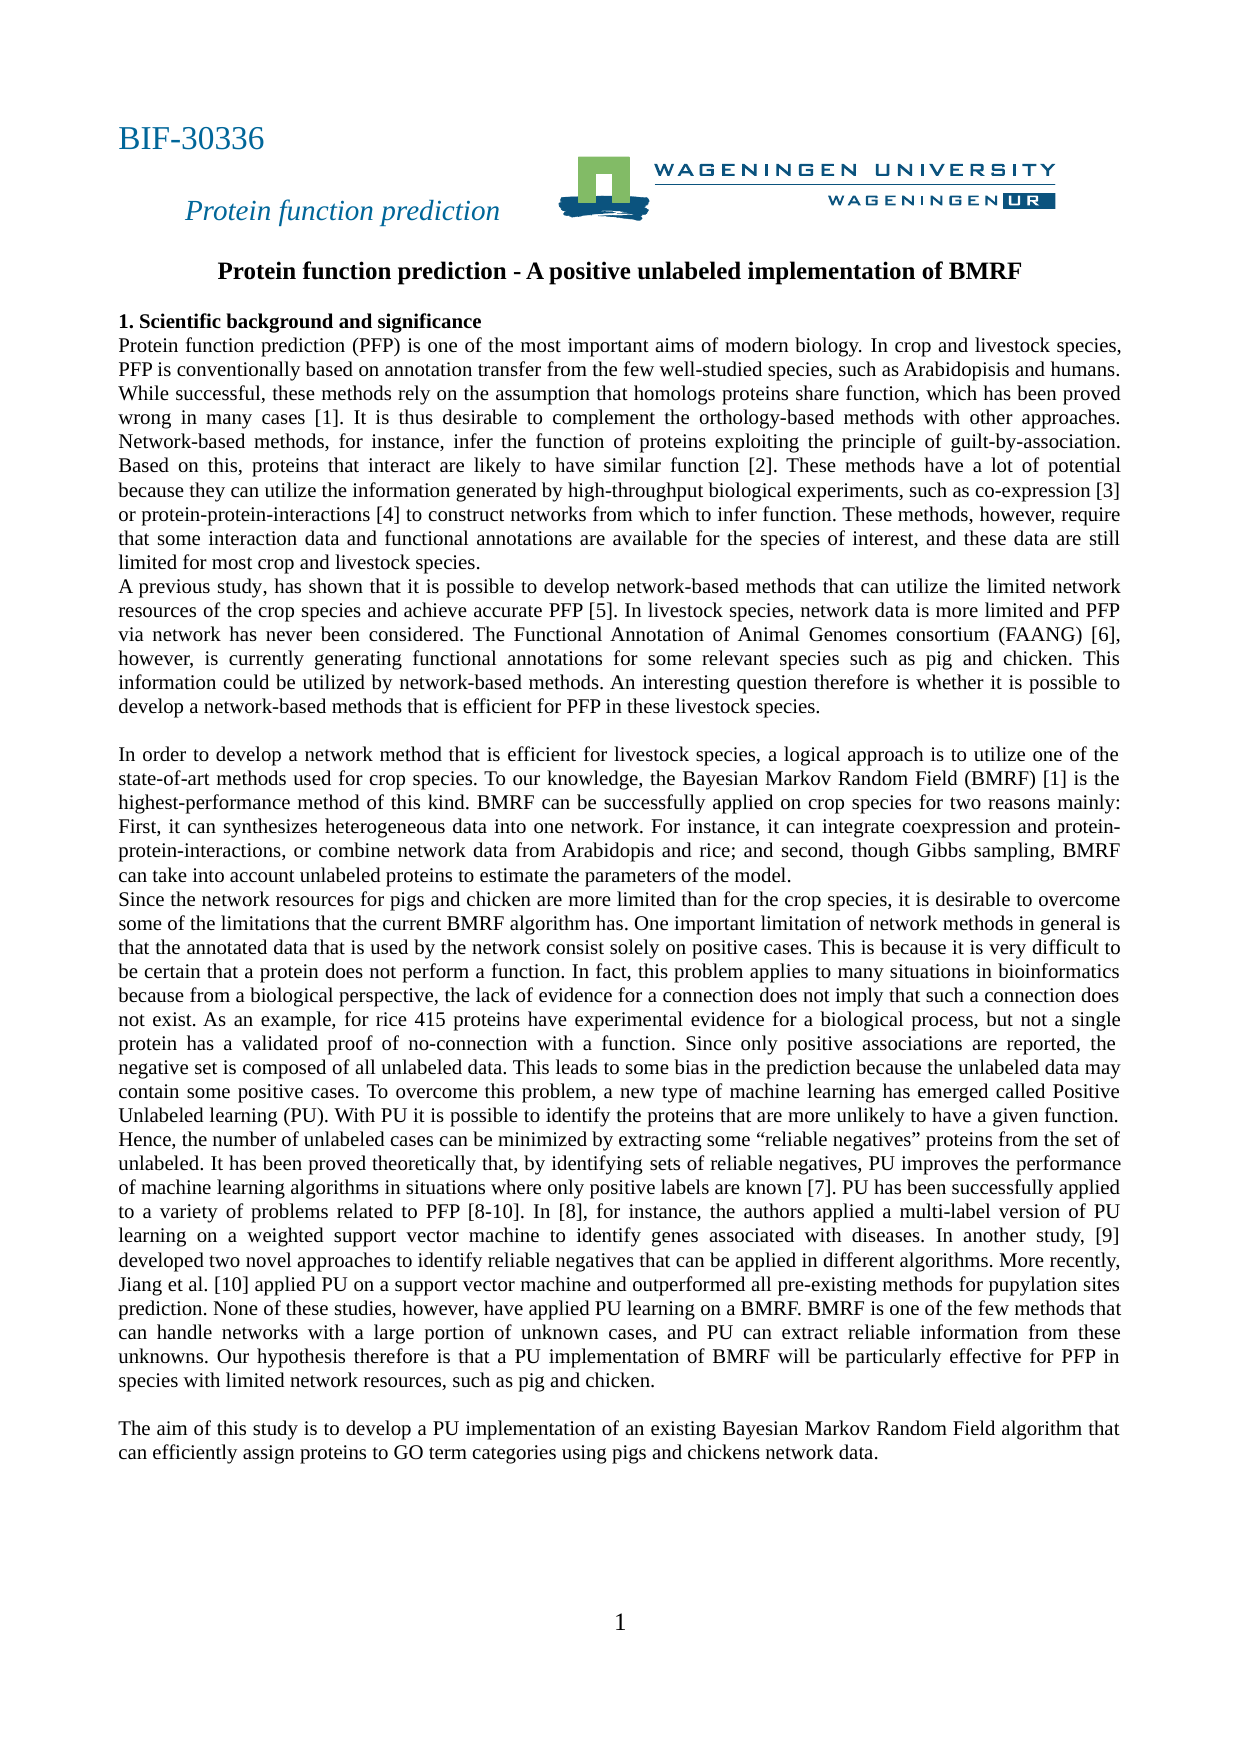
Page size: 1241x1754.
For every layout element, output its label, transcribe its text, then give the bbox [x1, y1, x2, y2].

text Protein function prediction - A positive unlabeled implementation of BMRF [118, 256, 1122, 285]
text In order to develop a network method that is efficient for livestock species, a logical approach is to utilize one of the state-of-art methods used for crop species. To our knowledge, the Bayesian Markov Random Field (BMRF) [1] is the highest-performance method of this kind. BMRF can be successfully applied on crop species for two reasons mainly: First, it can synthesizes heterogeneous data into one network. For instance, it can integrate coexpression and protein-protein-interactions, or combine network data from Arabidopis and rice; and second, though Gibbs sampling, BMRF can take into account unlabeled proteins to estimate the parameters of the model. [118, 742, 1122, 887]
text The aim of this study is to develop a PU implementation of an existing Bayesian Markov Random Field algorithm that can efficiently assign proteins to GO term categories using pigs and chickens network data. [118, 1416, 1122, 1464]
text Protein function prediction (PFP) is one of the most important aims of modern biology. In crop and livestock species, PFP is conventionally based on annotation transfer from the few well-studied species, such as Arabidopisis and humans. While successful, these methods rely on the assumption that homologs proteins share function, which has been proved wrong in many cases [1]. It is thus desirable to complement the orthology-based methods with other approaches. Network-based methods, for instance, infer the function of proteins exploiting the principle of guilt-by-association. Based on this, proteins that interact are likely to have similar function [2]. These methods have a lot of potential because they can utilize the information generated by high-throughput biological experiments, such as co-expression [3] or protein-protein-interactions [4] to construct networks from which to infer function. These methods, however, require that some interaction data and functional annotations are available for the species of interest, and these data are still limited for most crop and livestock species. [118, 333, 1122, 574]
text 1. Scientific background and significance [118, 309, 1122, 333]
text Since the network resources for pigs and chicken are more limited than for the crop species, it is desirable to overcome some of the limitations that the current BMRF algorithm has. One important limitation of network methods in general is that the annotated data that is used by the network consist solely on positive cases. This is because it is very difficult to be certain that a protein does not perform a function. In fact, this problem applies to many situations in bioinformatics because from a biological perspective, the lack of evidence for a connection does not imply that such a connection does not exist. As an example, for rice 415 proteins have experimental evidence for a biological process, but not a single protein has a validated proof of no-connection with a function. Since only positive associations are reported, the negative set is composed of all unlabeled data. This leads to some bias in the prediction because the unlabeled data may contain some positive cases. To overcome this problem, a new type of machine learning has emerged called Positive Unlabeled learning (PU). With PU it is possible to identify the proteins that are more unlikely to have a given function. Hence, the number of unlabeled cases can be minimized by extracting some “reliable negatives” proteins from the set of unlabeled. It has been proved theoretically that, by identifying sets of reliable negatives, PU improves the performance of machine learning algorithms in situations where only positive labels are known [7]. PU has been successfully applied to a variety of problems related to PFP [8-10]. In [8], for instance, the authors applied a multi-label version of PU learning on a weighted support vector machine to identify genes associated with diseases. In another study, [9] developed two novel approaches to identify reliable negatives that can be applied in different algorithms. More recently, Jiang et al. [10] applied PU on a support vector machine and outperformed all pre-existing methods for pupylation sites prediction. None of these studies, however, have applied PU learning on a BMRF. BMRF is one of the few methods that can handle networks with a large portion of unknown cases, and PU can extract reliable information from these unknowns. Our hypothesis therefore is that a PU implementation of BMRF will be particularly effective for PFP in species with limited network resources, such as pig and chicken. [118, 887, 1122, 1392]
text A previous study, has shown that it is possible to develop network-based methods that can utilize the limited network resources of the crop species and achieve accurate PFP [5]. In livestock species, network data is more limited and PFP via network has never been considered. The Functional Annotation of Animal Genomes consortium (FAANG) [6], however, is currently generating functional annotations for some relevant species such as pig and chicken. This information could be utilized by network-based methods. An interesting question therefore is whether it is possible to develop a network-based methods that is efficient for PFP in these livestock species. [118, 574, 1122, 718]
